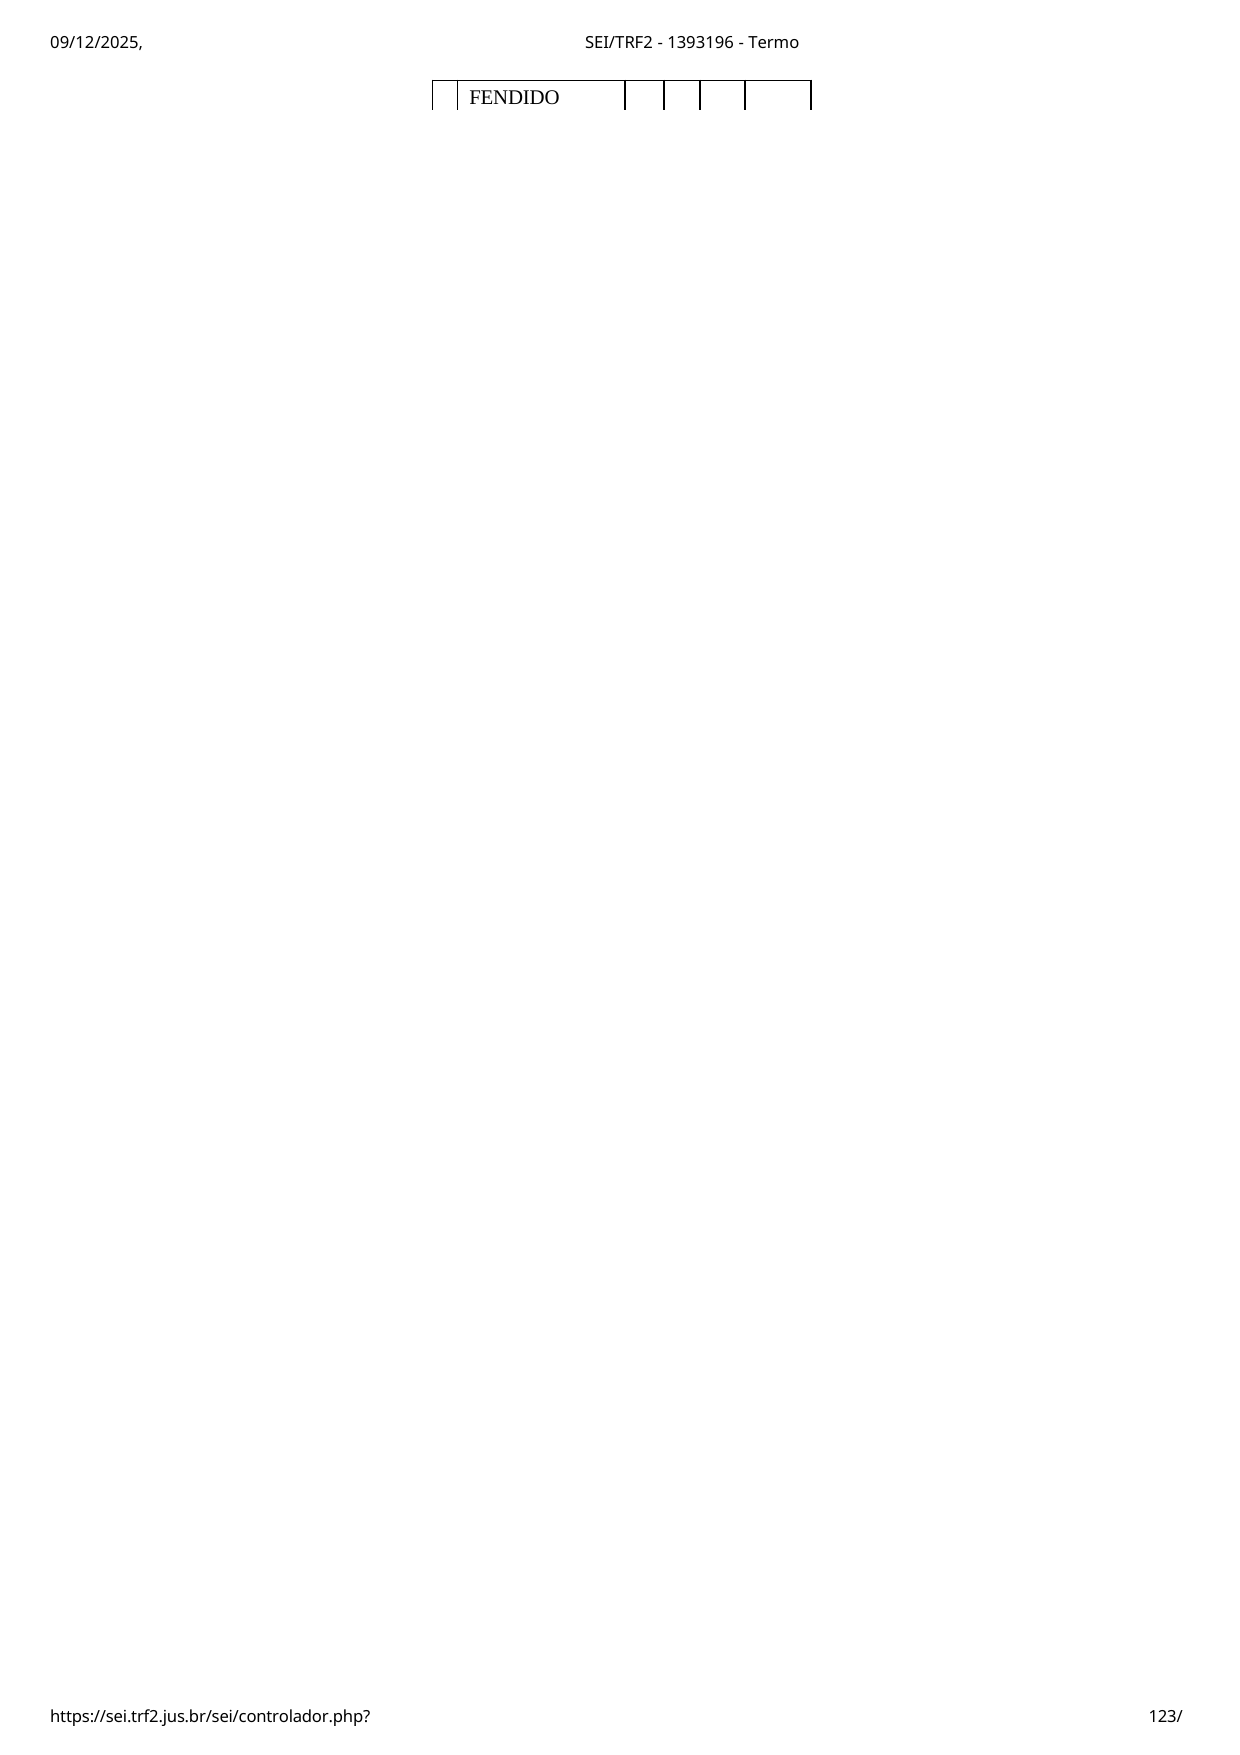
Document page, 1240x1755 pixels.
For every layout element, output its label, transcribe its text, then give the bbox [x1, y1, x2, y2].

table_cell [665, 81, 699, 110]
table_cell [433, 81, 457, 110]
table_cell FENDIDO [458, 81, 624, 110]
table_cell [701, 81, 744, 110]
table_cell [626, 81, 663, 110]
table_cell [746, 81, 810, 110]
